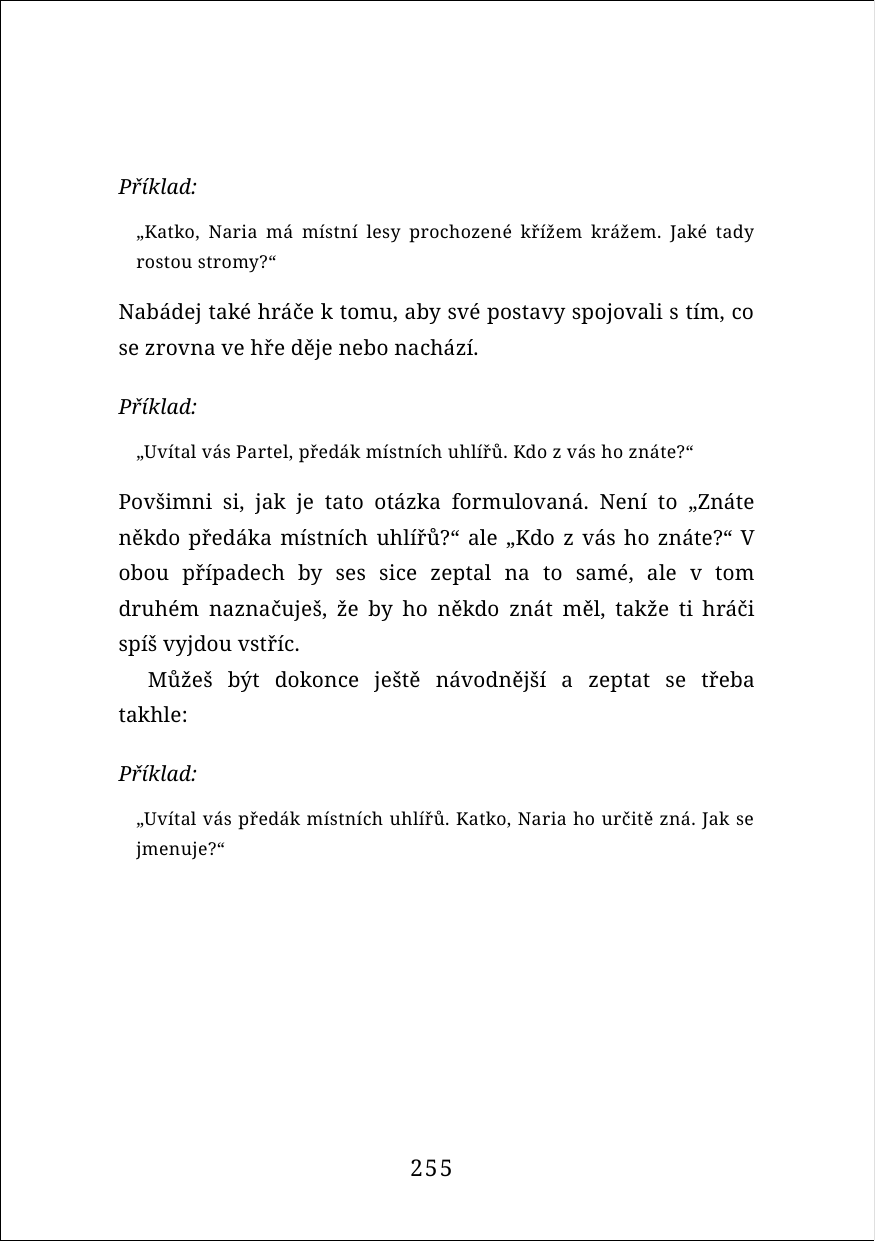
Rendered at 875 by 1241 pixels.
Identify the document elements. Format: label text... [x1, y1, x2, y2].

text Nabádej také hráče k tomu, aby své postavy spojovali s tím, co se zrovna ve hře děje nebo nachází. [118, 297, 756, 361]
text Příklad: [118, 759, 756, 788]
text Povšimni si, jak je tato otázka formulovaná. Není to „Znáte někdo předáka místních uhlířů?“ ale „Kdo z vás ho znáte?“ V obou případech by ses sice zeptal na to samé, ale v tom druhém naznačuješ, že by ho někdo znát měl, takže ti hráči spíš vyjdou vstříc. Můžeš být dokonce ještě návodnější a zeptat se třeba takhle: [118, 487, 756, 729]
text Příklad: [118, 392, 756, 420]
text „Uvítal vás předák místních uhlířů. Katko, Naria ho určitě zná. Jak se jmenuje?“ [136, 807, 756, 861]
text „Uvítal vás Partel, předák místních uhlířů. Kdo z vás ho znáte?“ [136, 439, 756, 463]
text Příklad: [118, 172, 756, 200]
text „Katko, Naria má místní lesy prochozené křížem krážem. Jaké tady rostou stromy?“ [136, 219, 756, 273]
